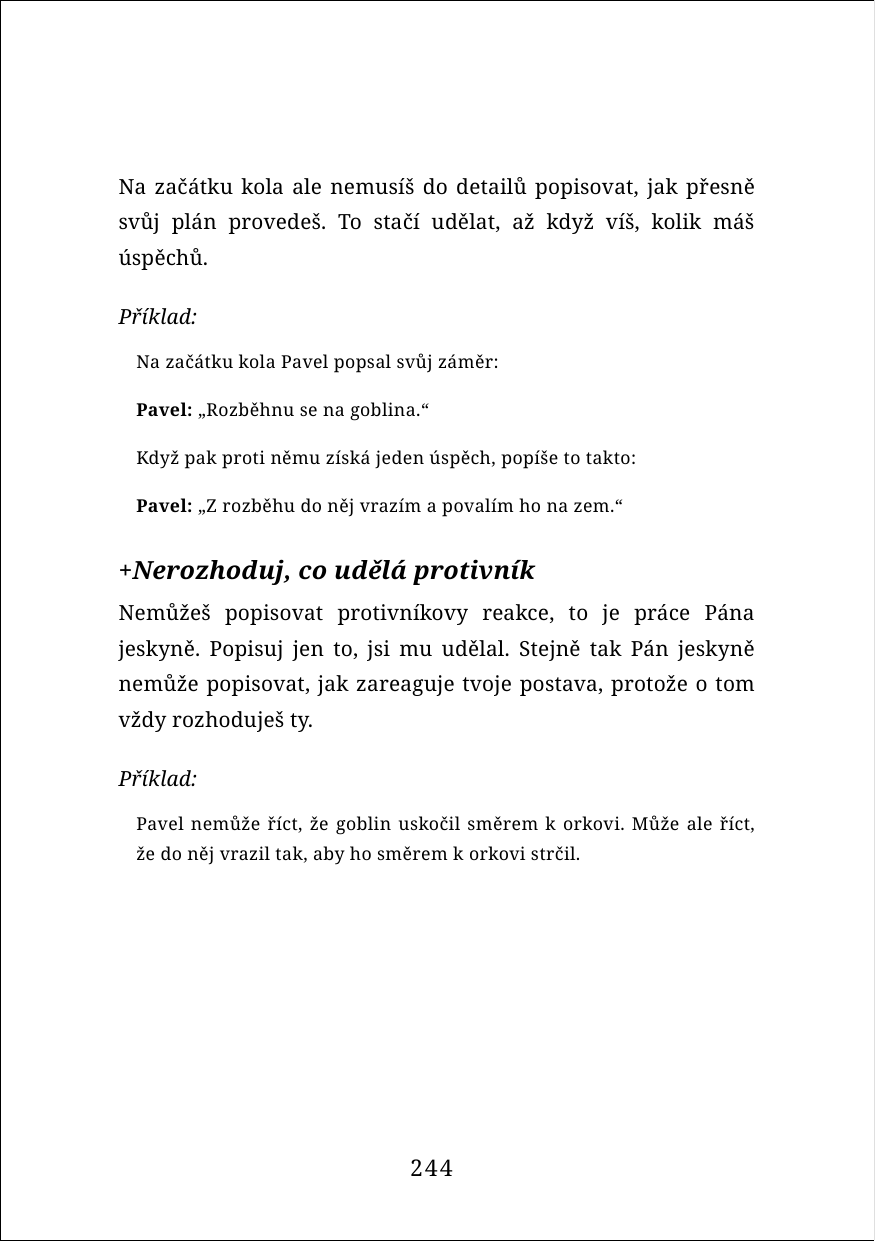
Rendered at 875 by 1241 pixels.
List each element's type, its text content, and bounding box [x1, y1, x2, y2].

text Pavel: „Z rozběhu do něj vrazím a povalím ho na zem.“ [136, 493, 756, 517]
text Příklad: [118, 302, 756, 330]
text Na začátku kola Pavel popsal svůj záměr: [136, 349, 756, 373]
subtitle +Nerozhoduj, co udělá protivník [118, 553, 756, 587]
text Když pak proti němu získá jeden úspěch, popíše to takto: [136, 445, 756, 469]
text Na začátku kola ale nemusíš do detailů popisovat, jak přesně svůj plán provedeš. To stačí udělat, až když víš, kolik máš úspěchů. [118, 172, 756, 271]
text Příklad: [118, 764, 756, 793]
text Nemůžeš popisovat protivníkovy reakce, to je práce Pána jeskyně. Popisuj jen to, jsi mu udělal. Stejně tak Pán jeskyně nemůže popisovat, jak zareaguje tvoje postava, protože o tom vždy rozhoduješ ty. [118, 598, 756, 733]
text Pavel nemůže říct, že goblin uskočil směrem k orkovi. Může ale říct, že do něj vrazil tak, aby ho směrem k orkovi strčil. [136, 812, 756, 866]
text Pavel: „Rozběhnu se na goblina.“ [136, 397, 756, 421]
